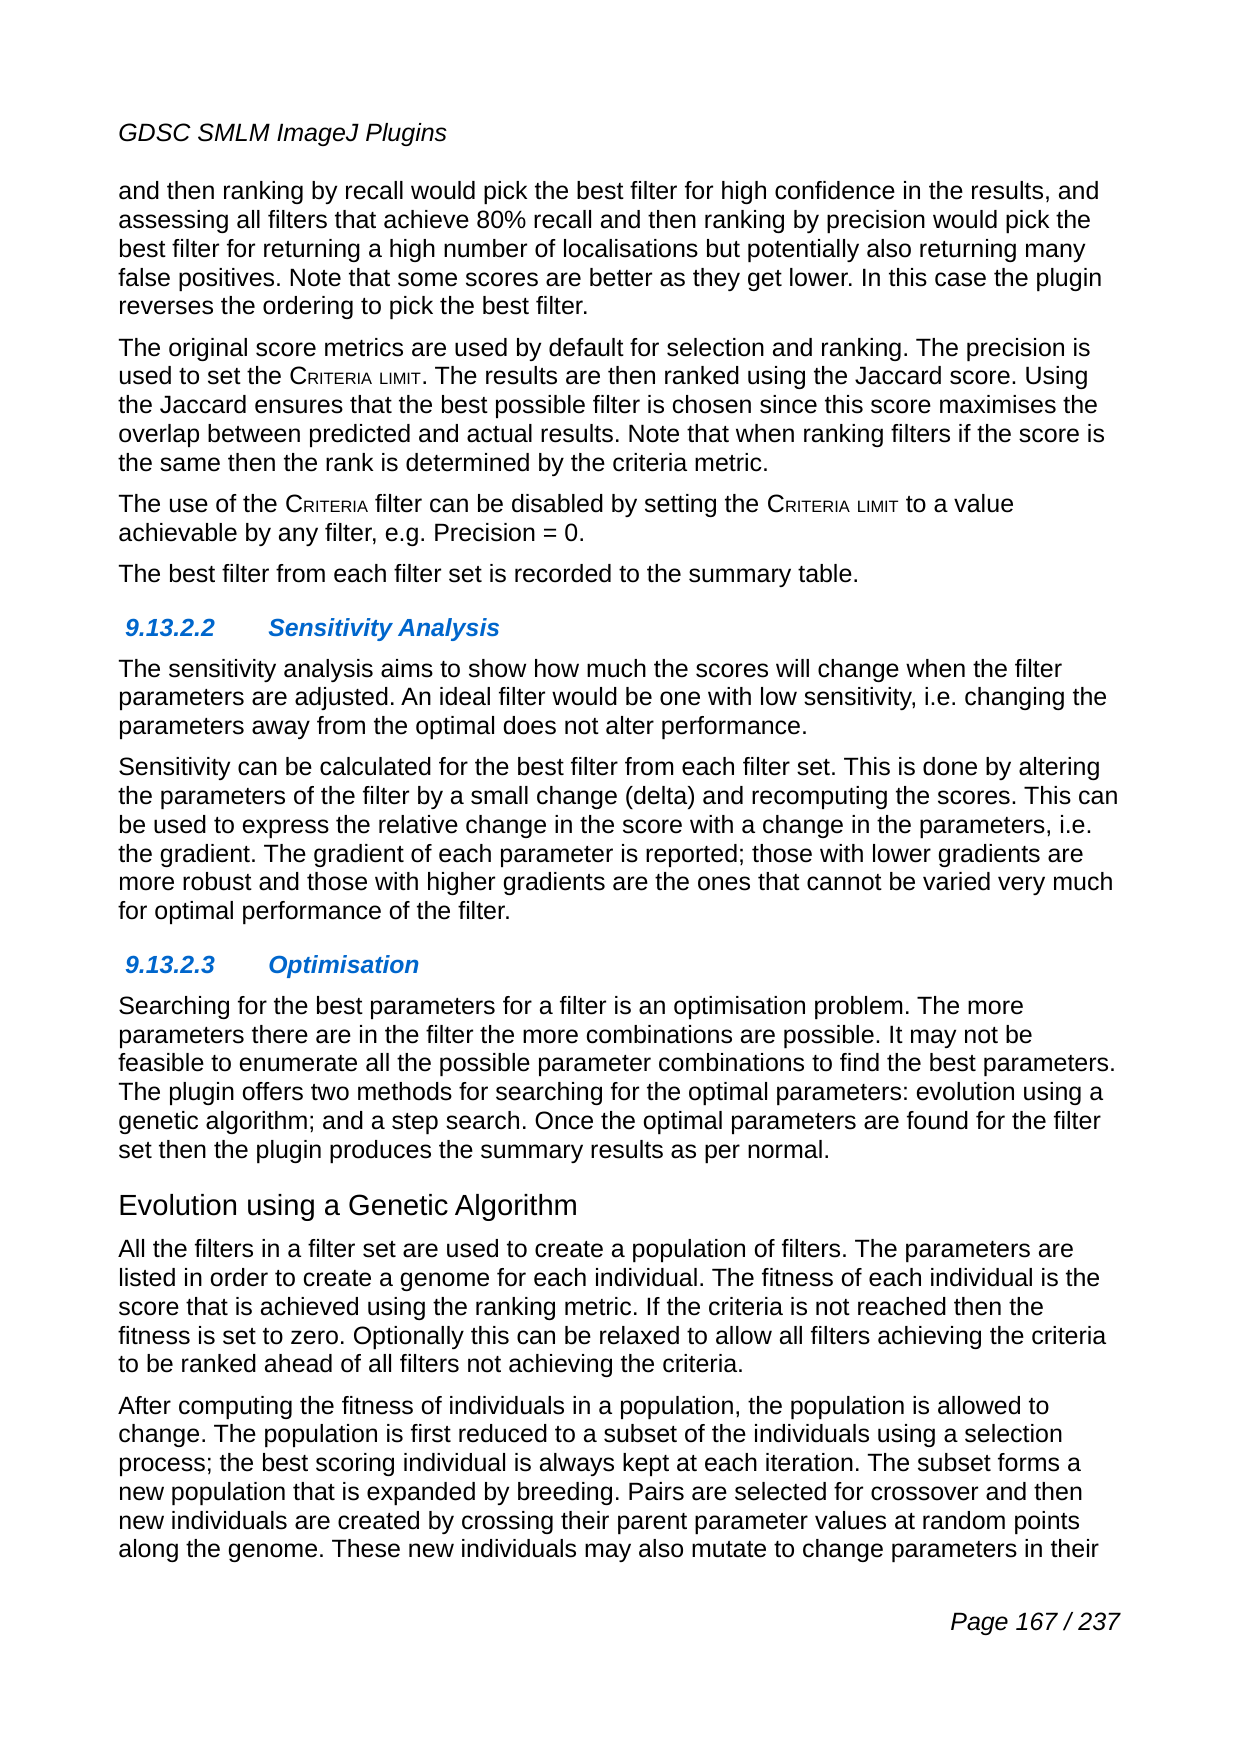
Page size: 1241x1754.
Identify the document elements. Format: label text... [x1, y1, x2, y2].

text The original score metrics are used by default for selection and ranking. The precision is used to set the Criteria limit. The results are then ranked using the Jaccard score. Using the Jaccard ensures that the best possible filter is chosen since this score maximises the overlap between predicted and actual results. Note that when ranking filters if the score is the same then the rank is determined by the criteria metric. [118, 333, 1122, 476]
subtitle Evolution using a Genetic Algorithm [118, 1188, 1122, 1222]
subtitle Optimisation [118, 950, 1122, 978]
text The use of the Criteria filter can be disabled by setting the Criteria limit to a value achievable by any filter, e.g. Precision = 0. [118, 489, 1122, 546]
text All the filters in a filter set are used to create a population of filters. The parameters are listed in order to create a genome for each individual. The fitness of each individual is the score that is achieved using the ranking metric. If the criteria is not reached then the fitness is set to zero. Optionally this can be relaxed to allow all filters achieving the criteria to be ranked ahead of all filters not achieving the criteria. [118, 1234, 1122, 1378]
text Sensitivity can be calculated for the best filter from each filter set. This is done by altering the parameters of the filter by a small change (delta) and recomputing the scores. This can be used to express the relative change in the score with a change in the parameters, i.e. the gradient. The gradient of each parameter is reported; those with lower gradients are more robust and those with higher gradients are the ones that cannot be varied very much for optimal performance of the filter. [118, 752, 1122, 925]
text The sensitivity analysis aims to show how much the scores will change when the filter parameters are adjusted. An ideal filter would be one with low sensitivity, i.e. changing the parameters away from the optimal does not alter performance. [118, 654, 1122, 740]
text and then ranking by recall would pick the best filter for high confidence in the results, and assessing all filters that achieve 80% recall and then ranking by precision would pick the best filter for returning a high number of localisations but potentially also returning many false positives. Note that some scores are better as they get lower. In this case the plugin reverses the ordering to pick the best filter. [118, 176, 1122, 320]
text The best filter from each filter set is recorded to the summary table. [118, 559, 1122, 588]
subtitle Sensitivity Analysis [118, 613, 1122, 641]
text After computing the fitness of individuals in a population, the population is allowed to change. The population is first reduced to a subset of the individuals using a selection process; the best scoring individual is always kept at each iteration. The subset forms a new population that is expanded by breeding. Pairs are selected for crossover and then new individuals are created by crossing their parent parameter values at random points along the genome. These new individuals may also mutate to change parameters in their [118, 1391, 1122, 1563]
text Searching for the best parameters for a filter is an optimisation problem. The more parameters there are in the filter the more combinations are possible. It may not be feasible to enumerate all the possible parameter combinations to find the best parameters. The plugin offers two methods for searching for the optimal parameters: evolution using a genetic algorithm; and a step search. Once the optimal parameters are found for the filter set then the plugin produces the summary results as per normal. [118, 991, 1122, 1163]
